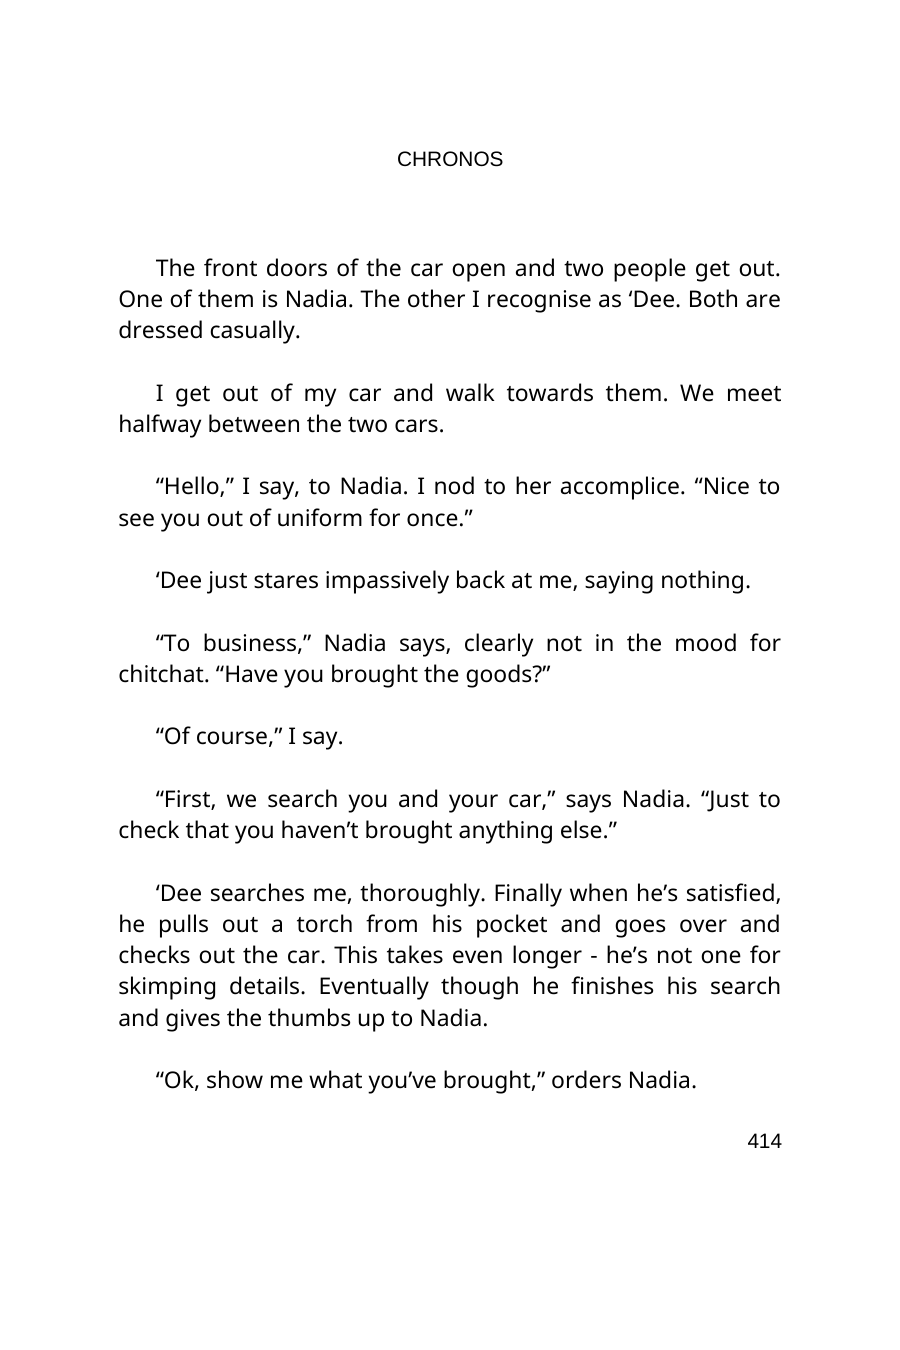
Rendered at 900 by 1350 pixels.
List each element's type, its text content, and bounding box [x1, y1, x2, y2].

text “To business,” Nadia says, clearly not in the mood for chitchat. “Have you brought the goods?” [118, 626, 782, 689]
text I get out of my car and walk towards them. We meet halfway between the two cars. [118, 376, 782, 439]
text ‘Dee just stares impassively back at me, saying nothing. [118, 564, 782, 595]
text ‘Dee searches me, thoroughly. Finally when he’s satisfied, he pulls out a torch from his pocket and goes over and checks out the car. This takes even longer - he’s not one for skimping details. Eventually though he finishes his search and gives the thumbs up to Nadia. [118, 876, 782, 1033]
text “Ok, show me what you’ve brought,” orders Nadia. [118, 1064, 782, 1095]
text The front doors of the car open and two people get out. One of them is Nadia. The other I recognise as ‘Dee. Both are dressed casually. [118, 251, 782, 345]
text “Of course,” I say. [118, 720, 782, 751]
text “Hello,” I say, to Nadia. I nod to her accomplice. “Nice to see you out of uniform for once.” [118, 470, 782, 533]
text “First, we search you and your car,” says Nadia. “Just to check that you haven’t brought anything else.” [118, 783, 782, 845]
